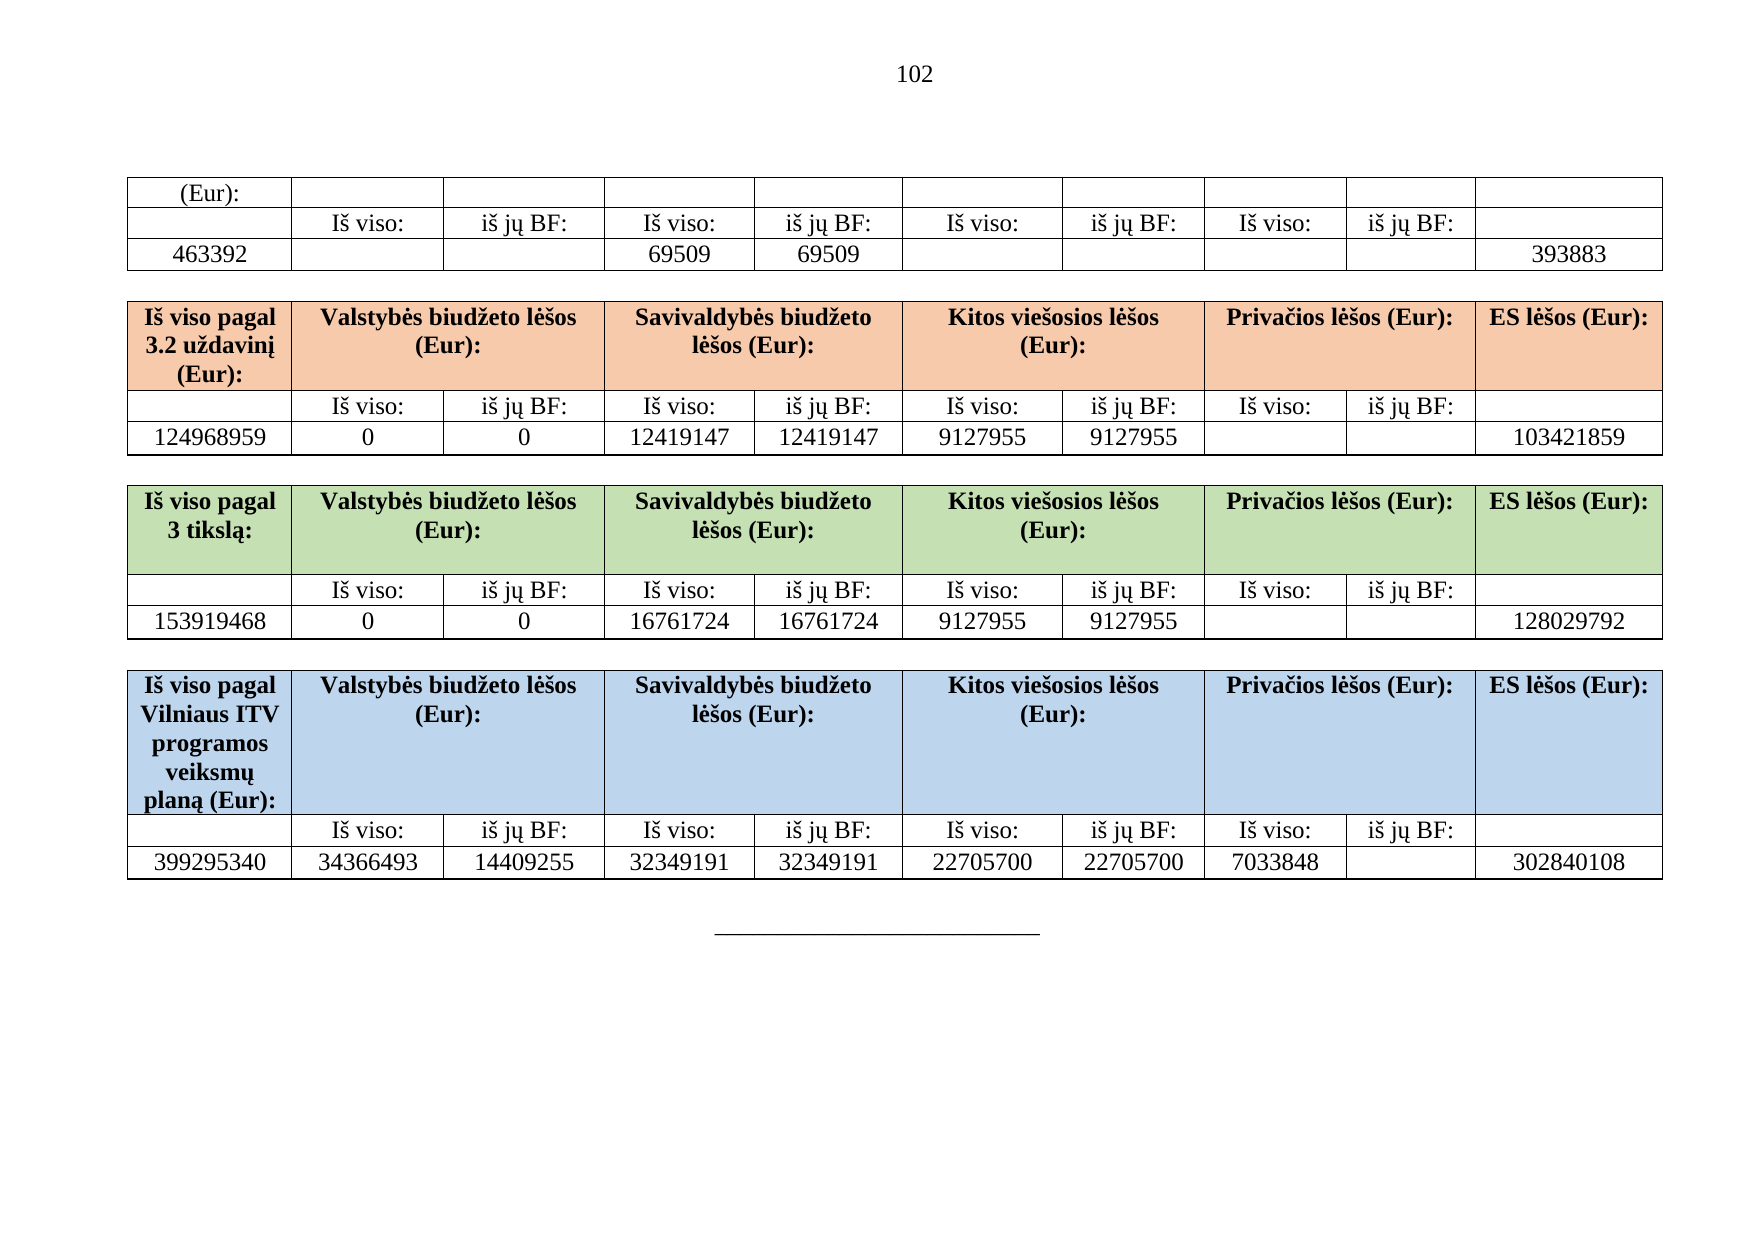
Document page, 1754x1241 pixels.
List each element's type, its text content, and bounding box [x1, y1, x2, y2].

table_cell Savivaldybės biudžeto lėšos (Eur): [605, 302, 902, 390]
table_cell iš jų BF: [1347, 575, 1475, 605]
table_header [1033, 938, 1175, 969]
table_cell 32349191 [605, 847, 754, 878]
table_cell [292, 456, 444, 485]
table_cell [444, 271, 604, 301]
table_cell 12419147 [605, 422, 754, 454]
table_cell [1475, 456, 1663, 485]
table_cell [1475, 640, 1663, 669]
table_cell [754, 271, 902, 301]
table_cell [1205, 422, 1346, 454]
table_cell [1347, 178, 1475, 207]
table_cell (Eur): [128, 178, 291, 207]
table_cell 16761724 [605, 606, 754, 638]
table_cell 103421859 [1476, 422, 1662, 454]
table_cell [604, 456, 754, 485]
table_cell [128, 271, 292, 301]
table_cell 399295340 [128, 847, 291, 878]
table_cell 0 [292, 606, 443, 638]
table_cell iš jų BF: [1063, 815, 1204, 846]
table_cell [128, 456, 292, 485]
table_cell iš jų BF: [444, 815, 604, 846]
table_cell iš jų BF: [755, 575, 902, 605]
table_cell Iš viso: [605, 208, 754, 238]
table_cell iš jų BF: [1063, 208, 1204, 238]
table_cell [1476, 391, 1662, 421]
table_cell iš jų BF: [444, 575, 604, 605]
table_cell 69509 [605, 239, 754, 269]
table_cell [604, 640, 754, 669]
table_cell Valstybės biudžeto lėšos (Eur): [292, 302, 604, 390]
table_cell [1476, 575, 1662, 605]
table_cell iš jų BF: [1347, 391, 1475, 421]
table_cell [128, 815, 291, 846]
table_cell 9127955 [1063, 606, 1204, 638]
table_cell [1063, 271, 1204, 301]
table_cell [128, 391, 291, 421]
table_cell [444, 178, 604, 207]
table_cell Iš viso pagal Vilniaus ITV programos veiksmų planą (Eur): [128, 671, 291, 814]
table_cell 12419147 [755, 422, 902, 454]
table_cell Iš viso: [1205, 391, 1346, 421]
table_cell iš jų BF: [755, 815, 902, 846]
table_cell [903, 239, 1062, 269]
table_cell [1063, 239, 1204, 269]
table_cell [903, 178, 1062, 207]
table_header [1316, 938, 1446, 969]
table_cell 7033848 [1205, 847, 1346, 878]
table_cell 393883 [1476, 239, 1662, 269]
table_cell Privačios lėšos (Eur): [1205, 671, 1475, 814]
table_cell [444, 456, 604, 485]
table_cell ES lėšos (Eur): [1476, 486, 1662, 574]
table_cell [128, 640, 292, 669]
table_cell 22705700 [1063, 847, 1204, 878]
table_cell Iš viso: [903, 575, 1062, 605]
table_cell 0 [292, 422, 443, 454]
table_cell [1346, 456, 1475, 485]
table_cell Iš viso: [903, 391, 1062, 421]
table_cell [902, 456, 1063, 485]
table_cell Kitos viešosios lėšos (Eur): [903, 671, 1204, 814]
table_cell 0 [444, 422, 604, 454]
table_cell [1476, 208, 1662, 238]
table_cell [1476, 178, 1662, 207]
table_cell Iš viso: [605, 391, 754, 421]
table_cell 14409255 [444, 847, 604, 878]
table_cell [128, 208, 291, 238]
table_cell [292, 178, 443, 207]
table_cell [754, 640, 902, 669]
table_cell Iš viso: [292, 815, 443, 846]
table_cell [444, 640, 604, 669]
table_cell 32349191 [755, 847, 902, 878]
table_cell iš jų BF: [444, 208, 604, 238]
table_cell [128, 575, 291, 605]
table_cell [1347, 239, 1475, 269]
table_cell 9127955 [903, 422, 1062, 454]
table_cell Iš viso pagal 3 tikslą: [128, 486, 291, 574]
table_cell 22705700 [903, 847, 1062, 878]
table_cell iš jų BF: [755, 208, 902, 238]
table_header [586, 938, 731, 969]
table_cell [1205, 178, 1346, 207]
table_cell [1205, 239, 1346, 269]
table_cell [755, 178, 902, 207]
table_cell [1346, 271, 1475, 301]
table_cell 69509 [755, 239, 902, 269]
table_cell [1204, 456, 1346, 485]
table_cell Iš viso: [292, 391, 443, 421]
table_cell 0 [444, 606, 604, 638]
table_cell [1347, 606, 1475, 638]
table_cell [1204, 271, 1346, 301]
table_header [128, 938, 284, 969]
table_cell Valstybės biudžeto lėšos (Eur): [292, 486, 604, 574]
table_cell Kitos viešosios lėšos (Eur): [903, 486, 1204, 574]
table_header [1175, 938, 1316, 969]
table_cell [1063, 456, 1204, 485]
table_cell Iš viso: [292, 208, 443, 238]
table_header [426, 938, 586, 969]
table_header [1446, 938, 1650, 969]
table_cell [902, 640, 1063, 669]
table_header [284, 938, 426, 969]
table_cell Iš viso: [605, 575, 754, 605]
table_cell Savivaldybės biudžeto lėšos (Eur): [605, 671, 902, 814]
table_cell Privačios lėšos (Eur): [1205, 486, 1475, 574]
table_cell ES lėšos (Eur): [1476, 671, 1662, 814]
table_cell [902, 271, 1063, 301]
table_cell [292, 239, 443, 269]
table_header [731, 938, 873, 969]
table_cell iš jų BF: [755, 391, 902, 421]
table_cell iš jų BF: [1347, 815, 1475, 846]
table_cell Kitos viešosios lėšos (Eur): [903, 302, 1204, 390]
table_cell [1476, 815, 1662, 846]
table_cell Iš viso: [1205, 208, 1346, 238]
table_cell 153919468 [128, 606, 291, 638]
table_cell iš jų BF: [1063, 391, 1204, 421]
table_cell 124968959 [128, 422, 291, 454]
table_cell 463392 [128, 239, 291, 269]
table_cell 34366493 [292, 847, 443, 878]
table_cell [605, 178, 754, 207]
table_cell [604, 271, 754, 301]
table_cell Iš viso: [1205, 575, 1346, 605]
table_cell ES lėšos (Eur): [1476, 302, 1662, 390]
table_cell iš jų BF: [1347, 208, 1475, 238]
table_cell Iš viso: [292, 575, 443, 605]
table_cell Iš viso: [903, 815, 1062, 846]
table_cell Iš viso: [1205, 815, 1346, 846]
table_cell [1204, 640, 1346, 669]
table_cell Iš viso pagal 3.2 uždavinį (Eur): [128, 302, 291, 390]
table_cell [754, 456, 902, 485]
table_cell 128029792 [1476, 606, 1662, 638]
table_cell [1347, 847, 1475, 878]
table_cell [1063, 178, 1204, 207]
table_header [873, 938, 1033, 969]
table_cell Iš viso: [903, 208, 1062, 238]
table_cell [1063, 640, 1204, 669]
table_cell iš jų BF: [1063, 575, 1204, 605]
table_cell Privačios lėšos (Eur): [1205, 302, 1475, 390]
table_cell 302840108 [1476, 847, 1662, 878]
table_cell Iš viso: [605, 815, 754, 846]
table_cell Valstybės biudžeto lėšos (Eur): [292, 671, 604, 814]
table_cell Savivaldybės biudžeto lėšos (Eur): [605, 486, 902, 574]
text __________________________ [118, 909, 1636, 938]
table_cell [292, 271, 444, 301]
table_cell [292, 640, 444, 669]
table_cell 9127955 [903, 606, 1062, 638]
table_cell [444, 239, 604, 269]
table_cell [1475, 271, 1663, 301]
table_cell 9127955 [1063, 422, 1204, 454]
table_cell [1347, 422, 1475, 454]
table_cell iš jų BF: [444, 391, 604, 421]
table_cell [1346, 640, 1475, 669]
table_cell 16761724 [755, 606, 902, 638]
table_cell [1205, 606, 1346, 638]
